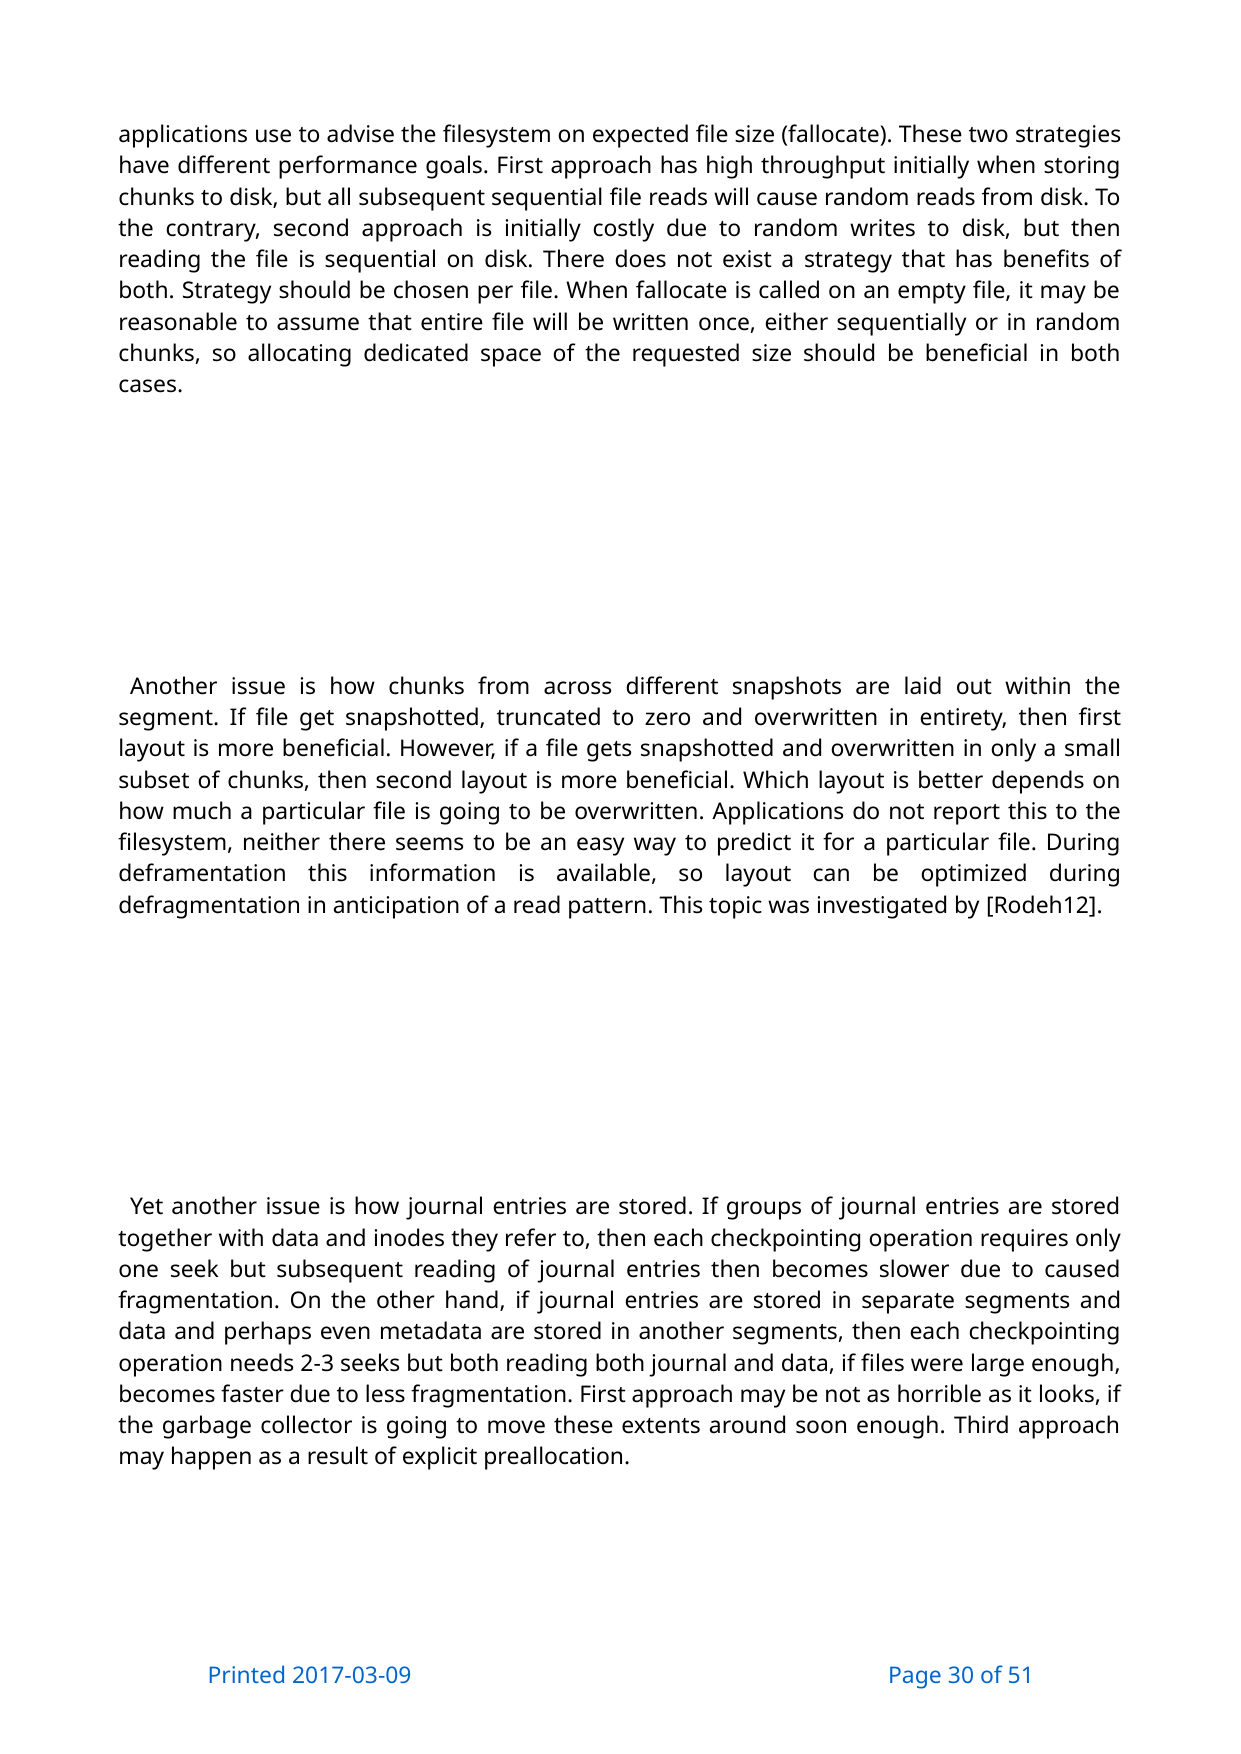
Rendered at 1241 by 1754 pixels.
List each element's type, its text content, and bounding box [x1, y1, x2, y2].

text Yet another issue is how journal entries are stored. If groups of journal entries are stored together with data and inodes they refer to, then each checkpointing operation requires only one seek but subsequent reading of journal entries then becomes slower due to caused fragmentation. On the other hand, if journal entries are stored in separate segments and data and perhaps even metadata are stored in another segments, then each checkpointing operation needs 2-3 seeks but both reading both journal and data, if files were large enough, becomes faster due to less fragmentation. First approach may be not as horrible as it looks, if the garbage collector is going to move these extents around soon enough. Third approach may happen as a result of explicit preallocation. [118, 1190, 1122, 1471]
text Another issue is how chunks from across different snapshots are laid out within the segment. If file get snapshotted, truncated to zero and overwritten in entirety, then first layout is more beneficial. However, if a file gets snapshotted and overwritten in only a small subset of chunks, then second layout is more beneficial. Which layout is better depends on how much a particular file is going to be overwritten. Applications do not report this to the filesystem, neither there seems to be an easy way to predict it for a particular file. During deframentation this information is available, so layout can be optimized during defragmentation in anticipation of a read pattern. This topic was investigated by [Rodeh12]. [118, 670, 1122, 920]
text applications use to advise the filesystem on expected file size (fallocate). These two strategies have different performance goals. First approach has high throughput initially when storing chunks to disk, but all subsequent sequential file reads will cause random reads from disk. To the contrary, second approach is initially costly due to random writes to disk, but then reading the file is sequential on disk. There does not exist a strategy that has benefits of both. Strategy should be chosen per file. When fallocate is called on an empty file, it may be reasonable to assume that entire file will be written once, either sequentially or in random chunks, so allocating dedicated space of the requested size should be beneficial in both cases. [118, 118, 1122, 399]
